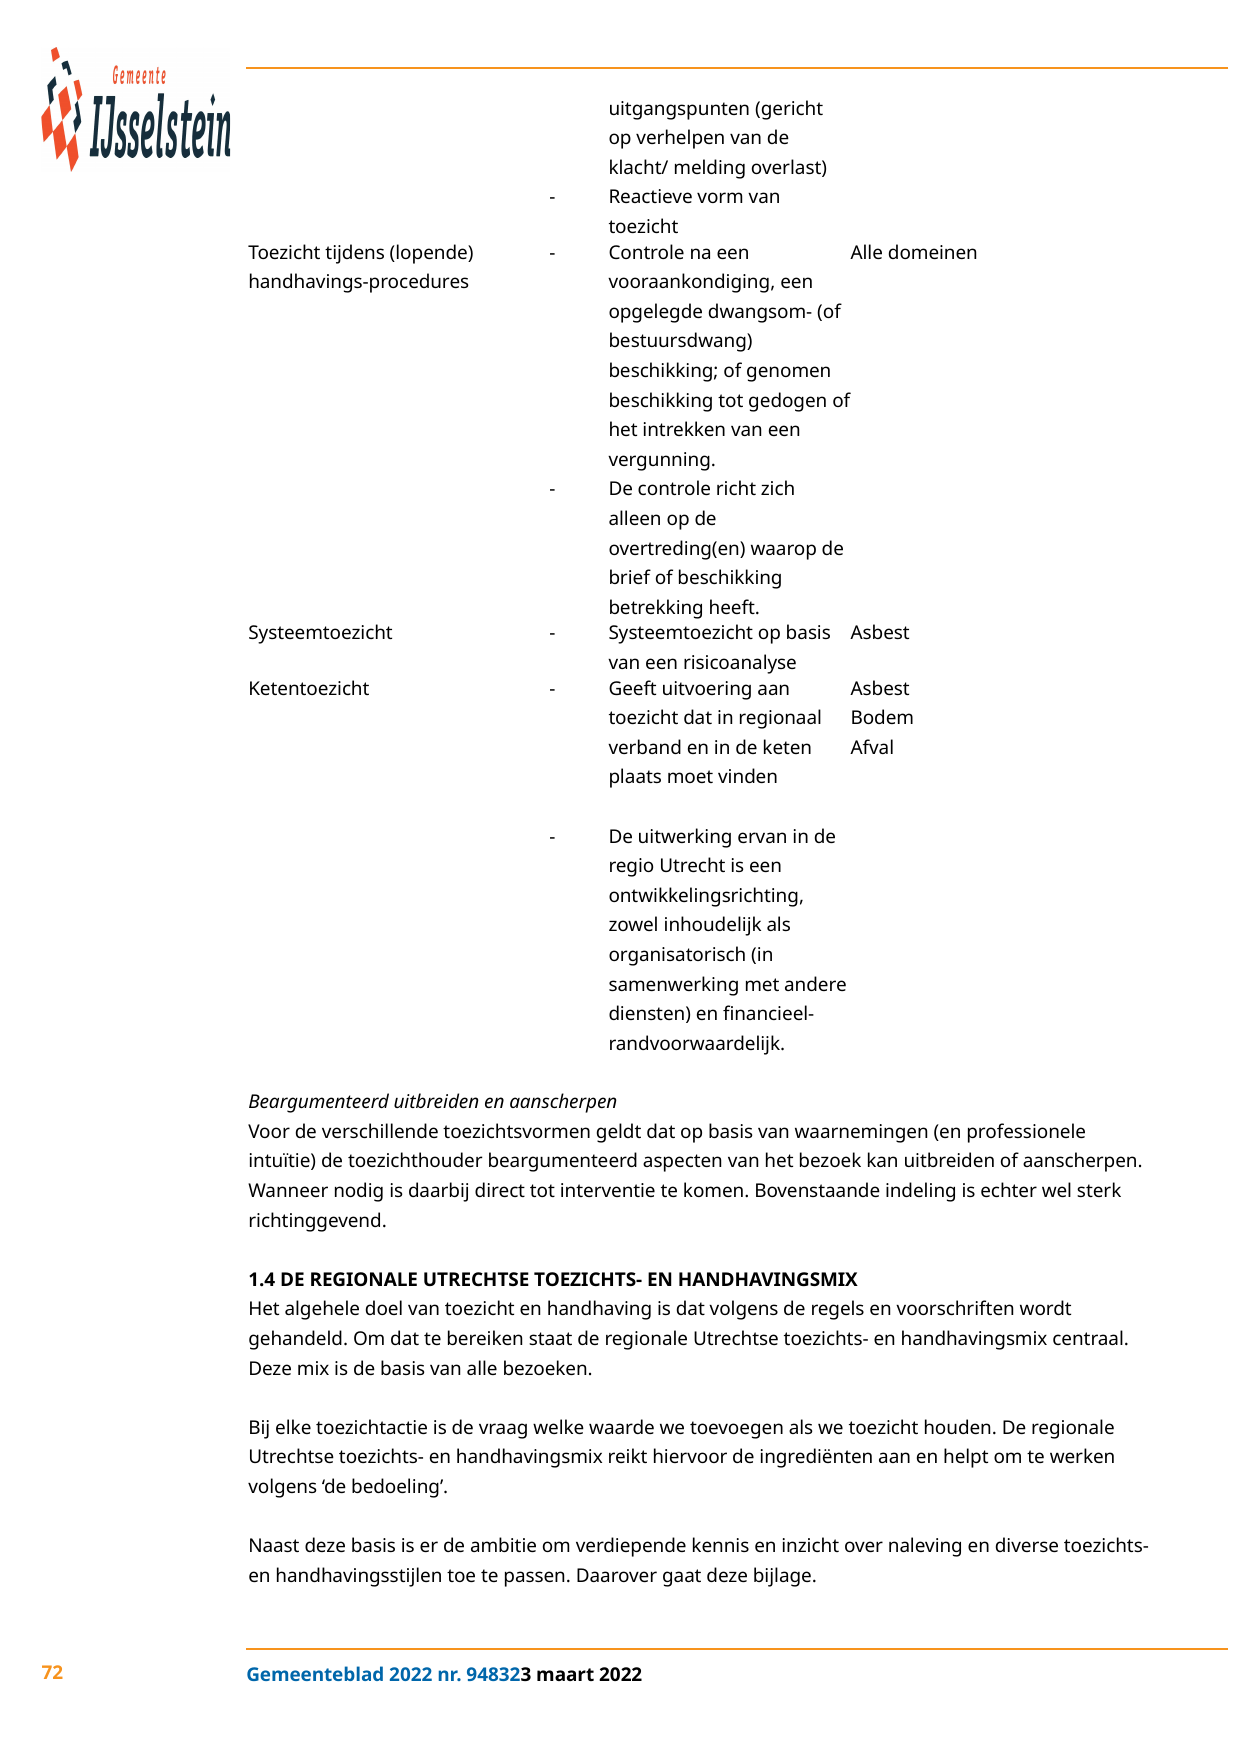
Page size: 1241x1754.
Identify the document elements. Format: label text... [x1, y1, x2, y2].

table_cell Asbest [850, 620, 1152, 675]
text Het algehele doel van toezicht en handhaving is dat volgens de regels en voorschriften wordt gehandeld. Om dat te bereiken staat de regionale Utrechtse toezichts- en handhavingsmix centraal. Deze mix is de basis van alle bezoeken. [248, 1296, 1152, 1380]
table_cell Toezicht tijdens (lopende) handhavings-procedures [248, 239, 549, 619]
table_cell Controle na een vooraankondiging, een opgelegde dwangsom- (of bestuursdwang) beschikking; of genomen beschikking tot gedogen of het intrekken van een vergunning. De controle richt zich alleen op de overtreding(en) waarop de brief of beschikking betrekking heeft. [549, 239, 850, 619]
table_cell Alle domeinen [850, 239, 1152, 619]
table_cell Ketentoezicht [248, 675, 549, 1056]
table_cell [248, 95, 549, 239]
text Voor de verschillende toezichtsvormen geldt dat op basis van waarnemingen (en professionele intuïtie) de toezichthouder beargumenteerd aspecten van het bezoek kan uitbreiden of aanscherpen. Wanneer nodig is daarbij direct tot interventie te komen. Bovenstaande indeling is echter wel sterk richtinggevend. [248, 1118, 1152, 1232]
table_cell Systeemtoezicht op basis van een risicoanalyse [549, 620, 850, 675]
table_cell [850, 95, 1152, 239]
table_cell uitgangspunten (gericht op verhelpen van de klacht/ melding overlast) Reactieve vorm van toezicht [549, 95, 850, 239]
text Bij elke toezichtactie is de vraag welke waarde we toevoegen als we toezicht houden. De regionale Utrechtse toezichts- en handhavingsmix reikt hiervoor de ingrediënten aan en helpt om te werken volgens ‘de bedoeling’. [248, 1414, 1152, 1499]
text Beargumenteerd uitbreiden en aanscherpen [248, 1088, 1152, 1114]
picture [41, 47, 231, 172]
text Naast deze basis is er de ambitie om verdiepende kennis en inzicht over naleving en diverse toezichts-en handhavingsstijlen toe te passen. Daarover gaat deze bijlage. [248, 1532, 1152, 1587]
text 1.4 DE REGIONALE UTRECHTSE TOEZICHTS- EN HANDHAVINGSMIX [248, 1266, 1152, 1292]
table_cell Systeemtoezicht [248, 620, 549, 675]
table_cell Asbest Bodem Afval [850, 675, 1152, 1056]
table_cell Geeft uitvoering aan toezicht dat in regionaal verband en in de keten plaats moet vinden De uitwerking ervan in de regio Utrecht is een ontwikkelingsrichting, zowel inhoudelijk als organisatorisch (in samenwerking met andere diensten) en financieel-randvoorwaardelijk. [549, 675, 850, 1056]
